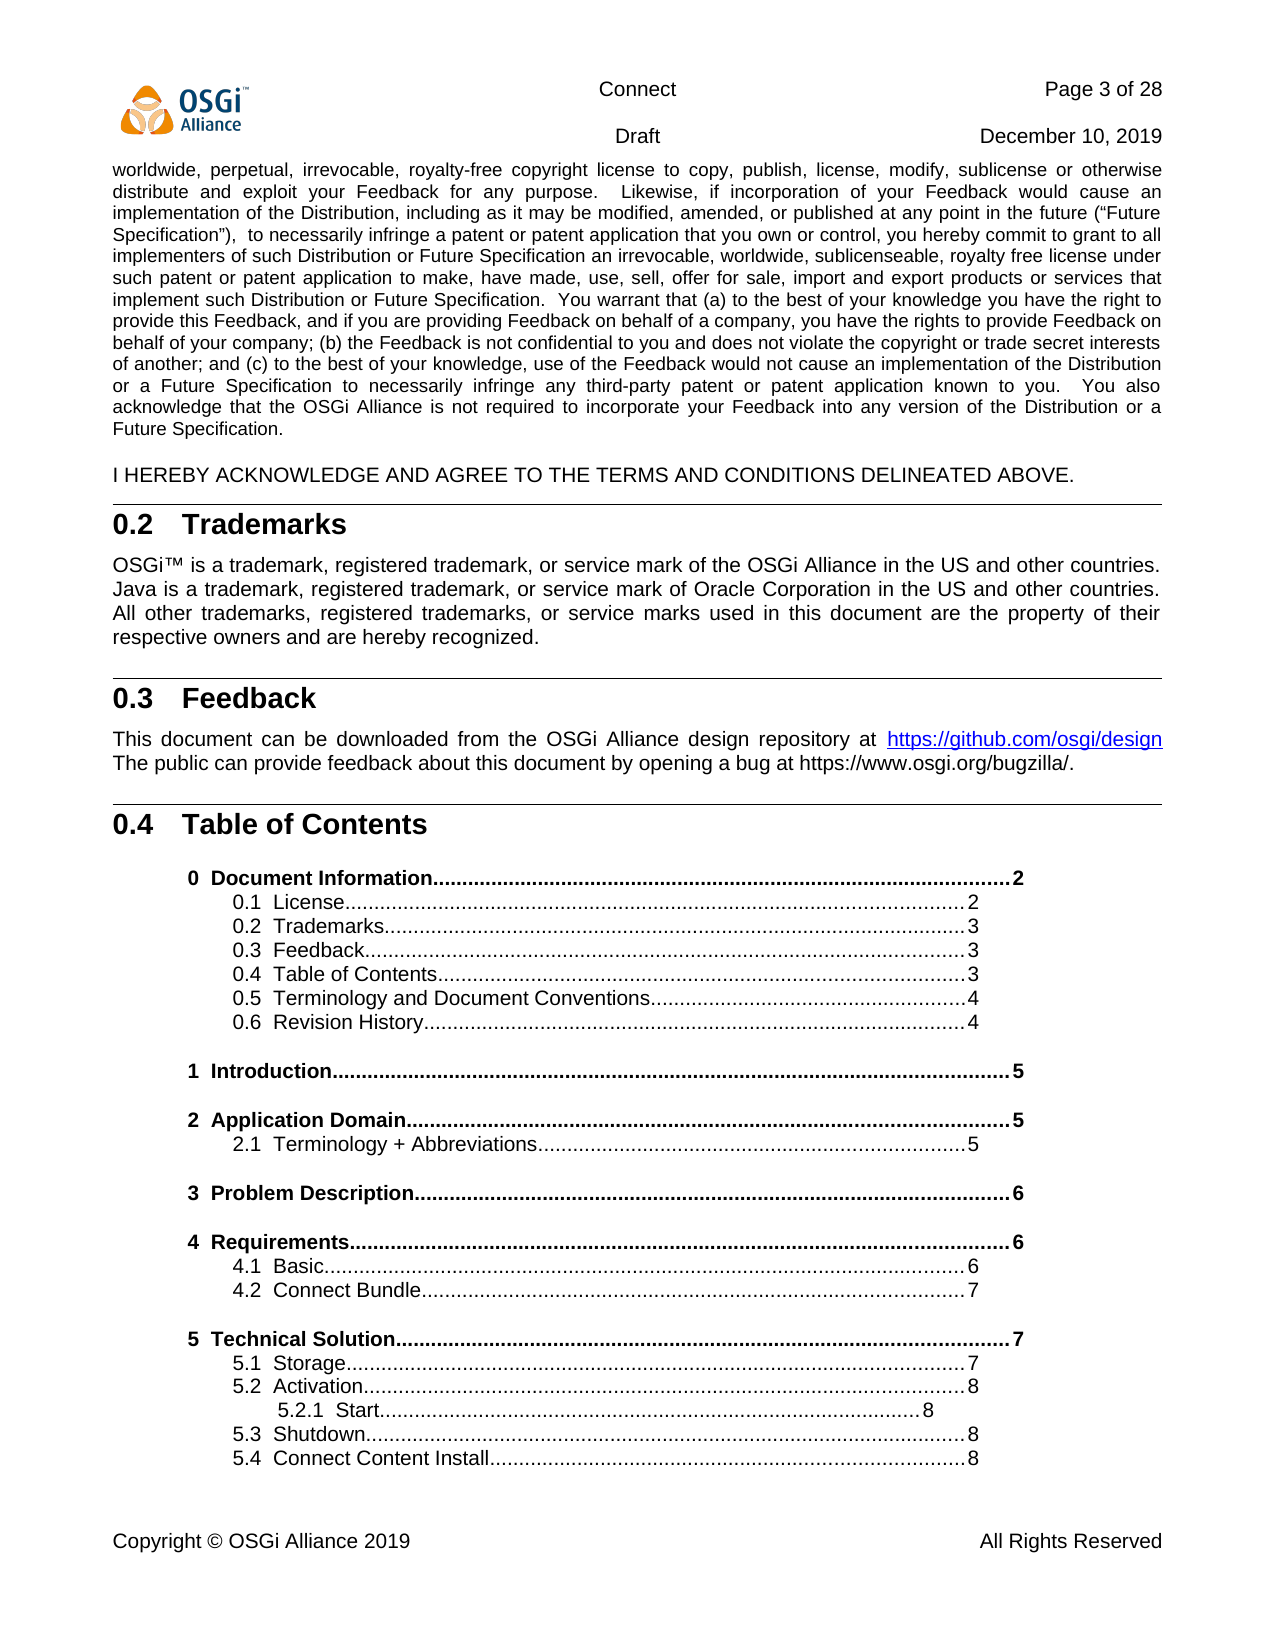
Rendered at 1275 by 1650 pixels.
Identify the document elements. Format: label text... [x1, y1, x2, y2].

text worldwide, perpetual, irrevocable, royalty-free copyright license to copy, publish, license, modify, sublicense or otherwise distribute and exploit your Feedback for any purpose. Likewise, if incorporation of your Feedback would cause an implementation of the Distribution, including as it may be modified, amended, or published at any point in the future (“Future Specification”), to necessarily infringe a patent or patent application that you own or control, you hereby commit to grant to all implementers of such Distribution or Future Specification an irrevocable, worldwide, sublicenseable, royalty free license under such patent or patent application to make, have made, use, sell, offer for sale, import and export products or services that implement such Distribution or Future Specification. You warrant that (a) to the best of your knowledge you have the right to provide this Feedback, and if you are providing Feedback on behalf of a company, you have the rights to provide Feedback on behalf of your company; (b) the Feedback is not confidential to you and does not violate the copyright or trade secret interests of another; and (c) to the best of your knowledge, use of the Feedback would not cause an implementation of the Distribution or a Future Specification to necessarily infringe any third-party patent or patent application known to you. You also acknowledge that the OSGi Alliance is not required to incorporate your Feedback into any version of the Distribution or a Future Specification. [112, 159, 1162, 439]
text 0.5 Terminology and Document Conventions 4 [232, 986, 1162, 1010]
text 4 Requirements 6 [187, 1229, 1162, 1253]
text 0.1 License 2 [232, 890, 1162, 914]
picture [113, 78, 257, 142]
text 4.2 Connect Bundle 7 [232, 1277, 1162, 1301]
subtitle Table of Contents [112, 805, 1162, 841]
text 5.4 Connect Content Install 8 [232, 1446, 1162, 1470]
text 3 Problem Description 6 [187, 1181, 1162, 1204]
text 5.3 Shutdown 8 [232, 1422, 1162, 1446]
text 0.4 Table of Contents 3 [232, 962, 1162, 986]
text 2 Application Domain 5 [187, 1108, 1162, 1132]
text 0.6 Revision History 4 [232, 1010, 1162, 1034]
text This document can be downloaded from the OSGi Alliance design repository at https://github.com/osgi/design The public can provide feedback about this document by opening a bug at https://www.osgi.org/bugzilla/. [112, 727, 1162, 775]
text 5.2 Activation 8 [232, 1374, 1162, 1398]
subtitle Feedback [112, 679, 1162, 715]
text 0.3 Feedback 3 [232, 938, 1162, 962]
text 5.1 Storage 7 [232, 1350, 1162, 1374]
text I HEREBY ACKNOWLEDGE AND AGREE TO THE TERMS AND CONDITIONS DELINEATED ABOVE. [112, 463, 1162, 487]
text 5 Technical Solution 7 [187, 1326, 1162, 1350]
text 0 Document Information 2 [187, 866, 1162, 890]
text 4.1 Basic 6 [232, 1253, 1162, 1277]
text 1 Introduction 5 [187, 1059, 1162, 1083]
text OSGi™ is a trademark, registered trademark, or service mark of the OSGi Alliance in the US and other countries. Java is a trademark, registered trademark, or service mark of Oracle Corporation in the US and other countries. All other trademarks, registered trademarks, or service marks used in this document are the property of their respective owners and are hereby recognized. [112, 553, 1162, 649]
text 0.2 Trademarks 3 [232, 914, 1162, 938]
text 2.1 Terminology + Abbreviations 5 [232, 1132, 1162, 1156]
subtitle Trademarks [112, 505, 1162, 541]
text 5.2.1 Start 8 [277, 1398, 1162, 1422]
